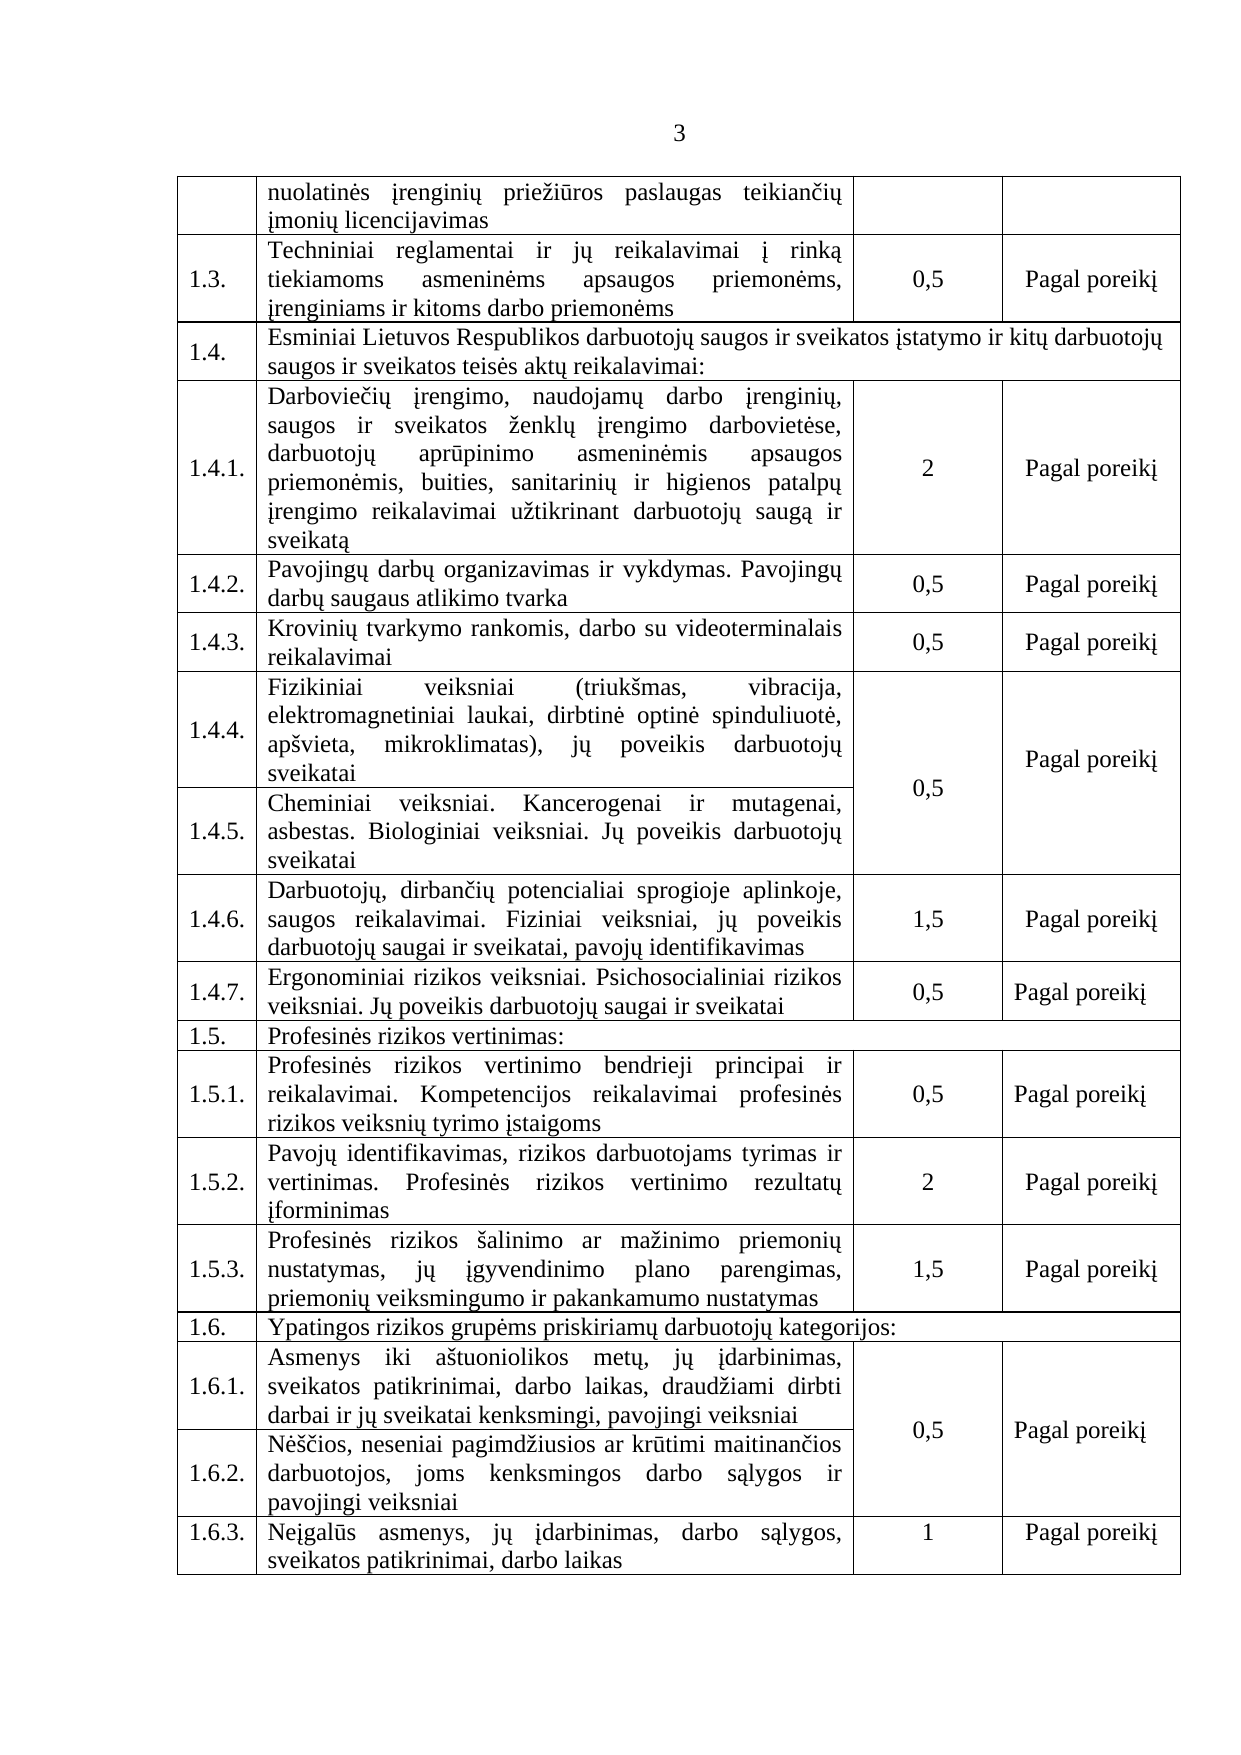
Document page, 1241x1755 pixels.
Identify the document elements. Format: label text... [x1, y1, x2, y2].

table_cell 1.4.1. [178, 381, 256, 553]
table_cell 0,5 [854, 962, 1002, 1020]
table_cell [1003, 177, 1180, 234]
table_cell 1.4.5. [178, 788, 256, 874]
table_cell Profesinės rizikos vertinimo bendrieji principai ir reikalavimai. Kompetencijos reikalavimai profesinės rizikos veiksnių tyrimo įstaigoms [257, 1051, 853, 1137]
table_cell Pagal poreikį [1003, 962, 1180, 1020]
table_cell 1.4.3. [178, 613, 256, 671]
table_cell 1.4.2. [178, 555, 256, 612]
table_cell Pagal poreikį [1003, 672, 1180, 874]
table_cell 1.6. [178, 1313, 256, 1341]
table_cell 1 [854, 1517, 1002, 1574]
table_cell Darbuotojų, dirbančių potencialiai sprogioje aplinkoje, saugos reikalavimai. Fiziniai veiksniai, jų poveikis darbuotojų saugai ir sveikatai, pavojų identifikavimas [257, 875, 853, 961]
table_cell Neįgalūs asmenys, jų įdarbinimas, darbo sąlygos, sveikatos patikrinimai, darbo laikas [257, 1517, 853, 1574]
table_cell 2 [854, 1138, 1002, 1224]
table_cell Pagal poreikį [1003, 1138, 1180, 1224]
table_cell 2 [854, 381, 1002, 553]
table_cell 1.5.1. [178, 1051, 256, 1137]
table_cell Nėščios, neseniai pagimdžiusios ar krūtimi maitinančios darbuotojos, joms kenksmingos darbo sąlygos ir pavojingi veiksniai [257, 1430, 853, 1516]
table_cell Ergonominiai rizikos veiksniai. Psichosocialiniai rizikos veiksniai. Jų poveikis darbuotojų saugai ir sveikatai [257, 962, 853, 1020]
table_cell Pagal poreikį [1003, 1051, 1180, 1137]
table_cell 1.6.1. [178, 1342, 256, 1428]
table_cell Fizikiniai veiksniai (triukšmas, vibracija, elektromagnetiniai laukai, dirbtinė optinė spinduliuotė, apšvieta, mikroklimatas), jų poveikis darbuotojų sveikatai [257, 672, 853, 787]
table_cell Asmenys iki aštuoniolikos metų, jų įdarbinimas, sveikatos patikrinimai, darbo laikas, draudžiami dirbti darbai ir jų sveikatai kenksmingi, pavojingi veiksniai [257, 1342, 853, 1428]
table_cell 1.4. [178, 323, 256, 380]
table_cell Darboviečių įrengimo, naudojamų darbo įrenginių, saugos ir sveikatos ženklų įrengimo darbovietėse, darbuotojų aprūpinimo asmeninėmis apsaugos priemonėmis, buities, sanitarinių ir higienos patalpų įrengimo reikalavimai užtikrinant darbuotojų saugą ir sveikatą [257, 381, 853, 553]
table_cell [178, 177, 256, 234]
table_cell 0,5 [854, 672, 1002, 874]
table_cell 1.3. [178, 235, 256, 321]
table_cell 1.4.7. [178, 962, 256, 1020]
table_cell 1.6.3. [178, 1517, 256, 1574]
table_cell 0,5 [854, 555, 1002, 612]
table_cell Ypatingos rizikos grupėms priskiriamų darbuotojų kategorijos: [257, 1313, 1180, 1341]
table_cell Techniniai reglamentai ir jų reikalavimai į rinką tiekiamoms asmeninėms apsaugos priemonėms, įrenginiams ir kitoms darbo priemonėms [257, 235, 853, 321]
table_cell Pagal poreikį [1003, 381, 1180, 553]
table_cell Pagal poreikį [1003, 875, 1180, 961]
table_cell Pagal poreikį [1003, 1225, 1180, 1311]
table_cell nuolatinės įrenginių priežiūros paslaugas teikiančių įmonių licencijavimas [257, 177, 853, 234]
table_cell Pagal poreikį [1003, 613, 1180, 671]
table_cell 1,5 [854, 1225, 1002, 1311]
table_cell [854, 177, 1002, 234]
table_cell 0,5 [854, 1051, 1002, 1137]
table_cell Krovinių tvarkymo rankomis, darbo su videoterminalais reikalavimai [257, 613, 853, 671]
table_cell 1,5 [854, 875, 1002, 961]
table_cell Profesinės rizikos šalinimo ar mažinimo priemonių nustatymas, jų įgyvendinimo plano parengimas, priemonių veiksmingumo ir pakankamumo nustatymas [257, 1225, 853, 1311]
table_cell 0,5 [854, 1342, 1002, 1516]
table_cell Pagal poreikį [1003, 235, 1180, 321]
table_cell 1.5. [178, 1021, 256, 1049]
table_cell 1.5.3. [178, 1225, 256, 1311]
table_cell 1.4.4. [178, 672, 256, 787]
table_cell Esminiai Lietuvos Respublikos darbuotojų saugos ir sveikatos įstatymo ir kitų darbuotojų saugos ir sveikatos teisės aktų reikalavimai: [257, 323, 1180, 380]
table_cell 1.4.6. [178, 875, 256, 961]
table_cell Pavojų identifikavimas, rizikos darbuotojams tyrimas ir vertinimas. Profesinės rizikos vertinimo rezultatų įforminimas [257, 1138, 853, 1224]
table_cell 0,5 [854, 613, 1002, 671]
table_cell Pavojingų darbų organizavimas ir vykdymas. Pavojingų darbų saugaus atlikimo tvarka [257, 555, 853, 612]
table_cell Pagal poreikį [1003, 555, 1180, 612]
table_cell 1.5.2. [178, 1138, 256, 1224]
table_cell Pagal poreikį [1003, 1517, 1180, 1574]
table_cell 1.6.2. [178, 1430, 256, 1516]
table_cell Cheminiai veiksniai. Kancerogenai ir mutagenai, asbestas. Biologiniai veiksniai. Jų poveikis darbuotojų sveikatai [257, 788, 853, 874]
table_cell 0,5 [854, 235, 1002, 321]
table_cell Profesinės rizikos vertinimas: [257, 1021, 1180, 1049]
table_cell Pagal poreikį [1003, 1342, 1180, 1516]
